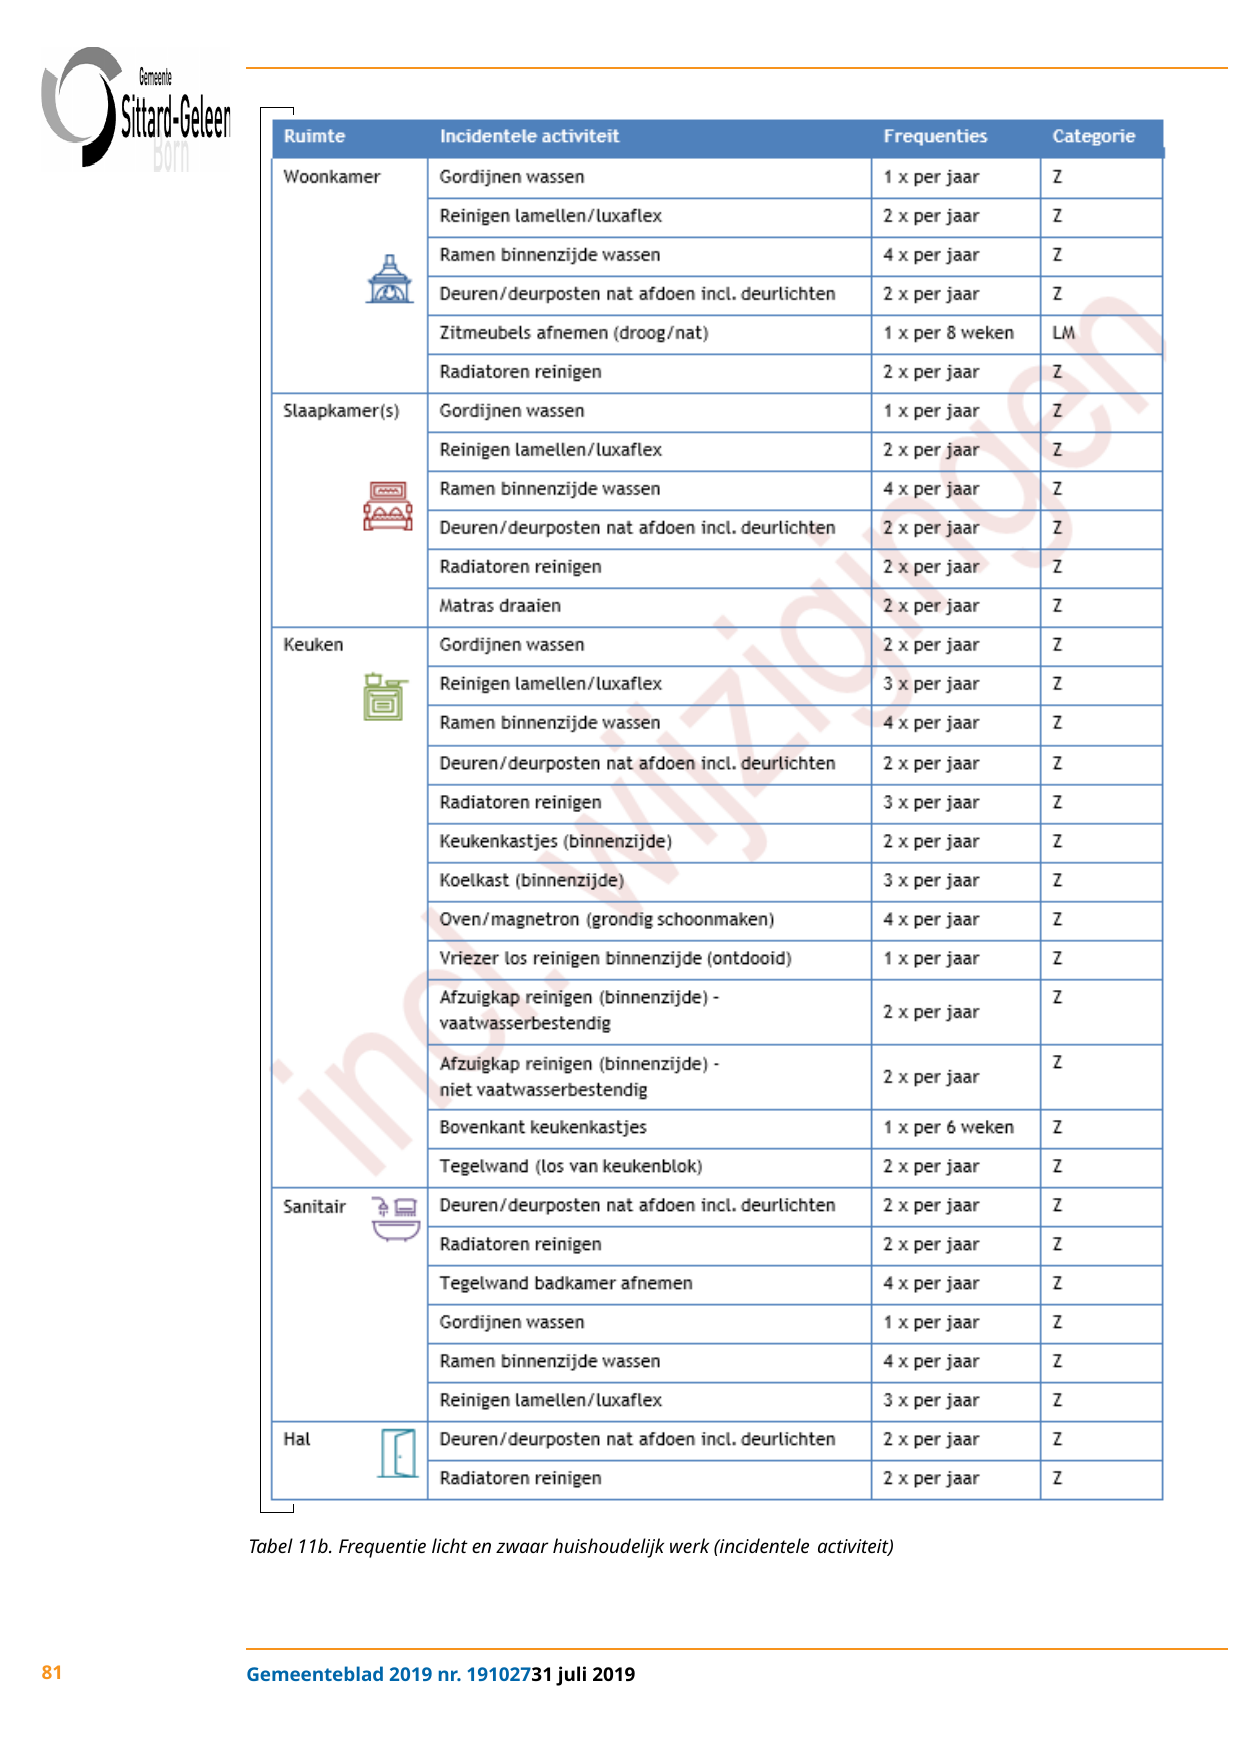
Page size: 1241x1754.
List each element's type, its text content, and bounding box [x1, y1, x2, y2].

picture [268, 115, 1167, 1504]
text Tabel 11b. Frequentie licht en zwaar huishoudelijk werk (incidentele activiteit) [248, 1534, 1152, 1559]
picture [41, 47, 231, 172]
